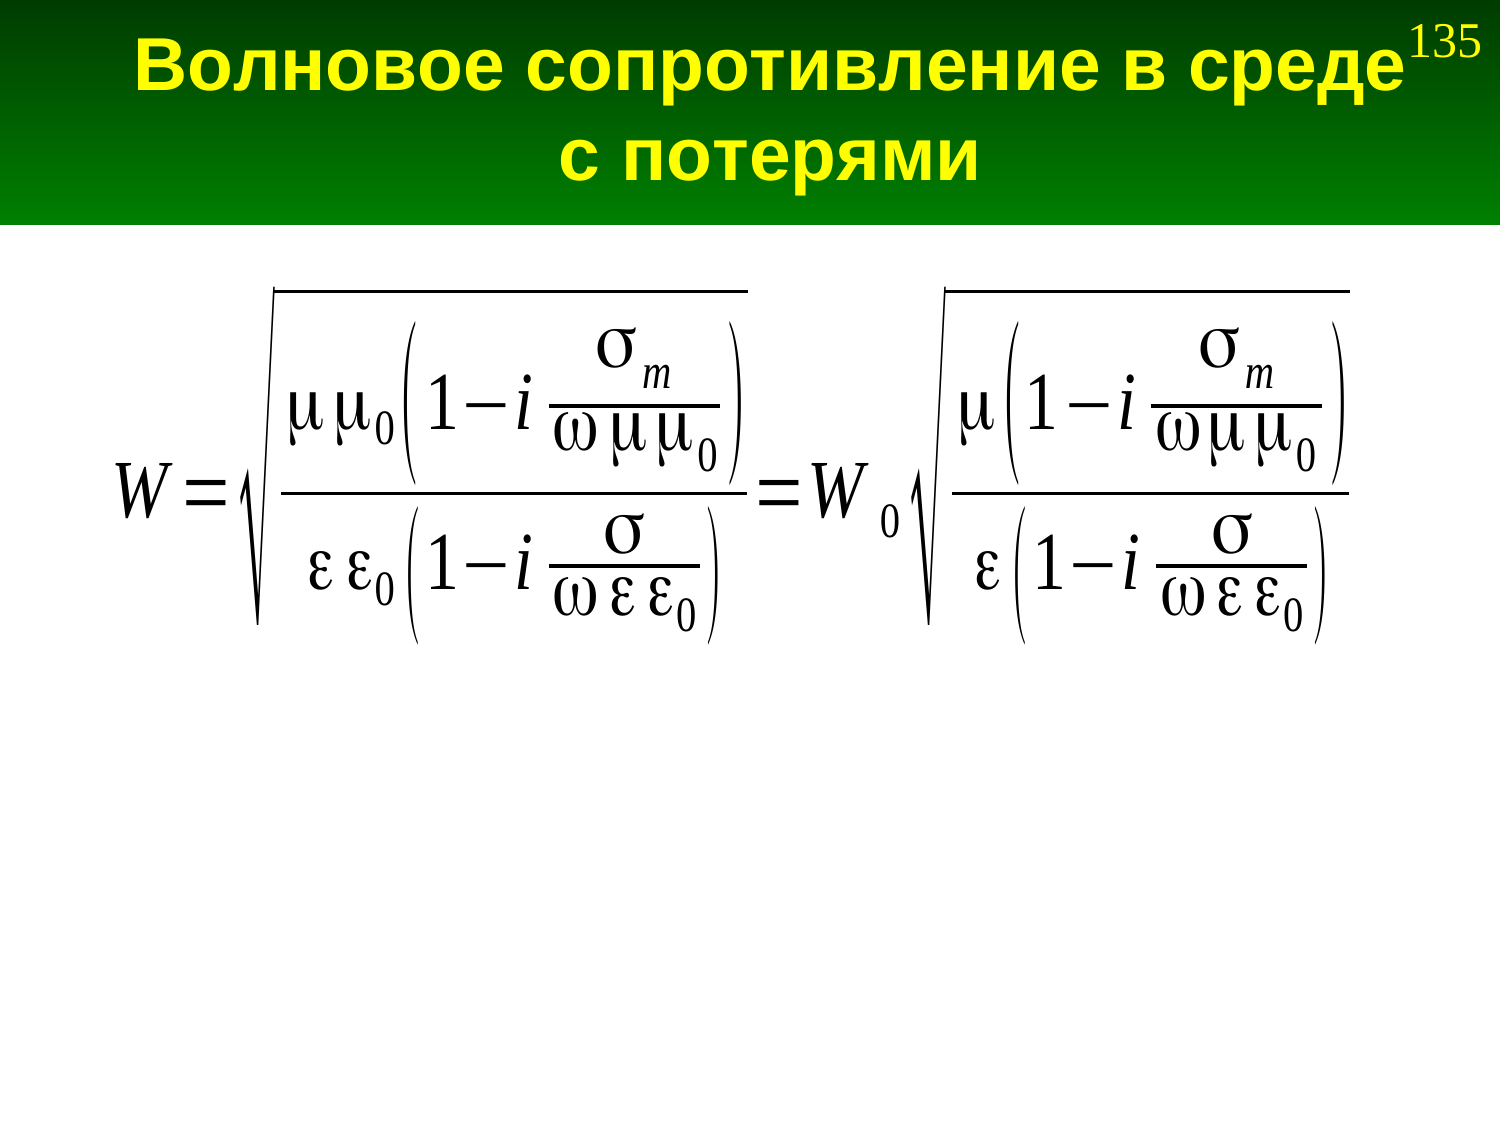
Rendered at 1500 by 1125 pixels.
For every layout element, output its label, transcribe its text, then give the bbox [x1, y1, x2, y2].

chart [94, 284, 1370, 650]
title Волновое сопротивление в среде с потерями [100, 7, 1441, 204]
